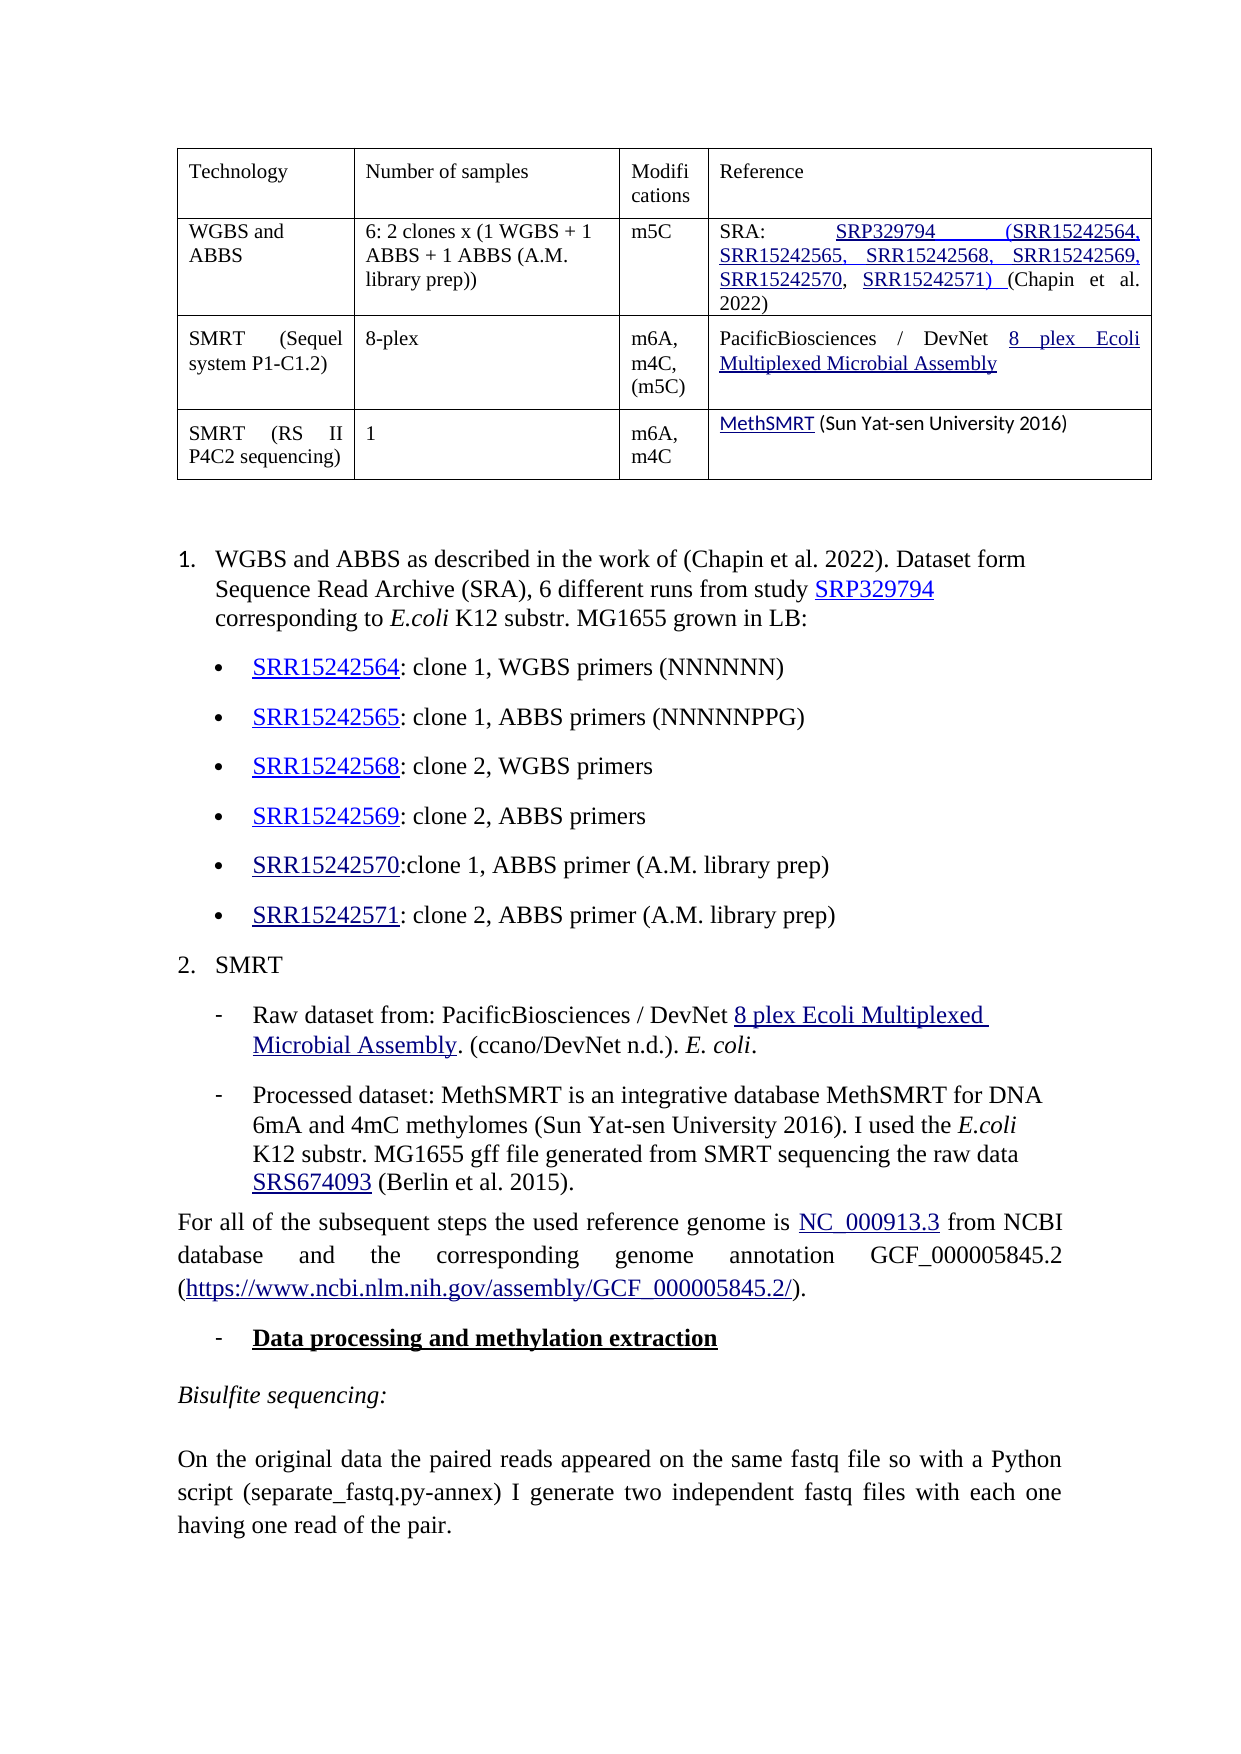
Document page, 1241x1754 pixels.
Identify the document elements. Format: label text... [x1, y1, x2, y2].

list SRR15242565: clone 1, ABBS primers (NNNNNPPG) [215, 702, 1063, 731]
table_cell 1 [355, 410, 619, 479]
list Data processing and methylation extraction [215, 1322, 1063, 1353]
table_cell WGBS and ABBS [178, 219, 354, 315]
list SRR15242569: clone 2, ABBS primers [215, 801, 1063, 830]
table_cell SRA: SRP329794 (SRR15242564, SRR15242565, SRR15242568, SRR15242569, SRR15242570, SRR15242571) (Chapin et al. 2022) [709, 219, 1151, 315]
list SRR15242571: clone 2, ABBS primer (A.M. library prep) [215, 900, 1063, 929]
list Raw dataset from: PacificBiosciences / DevNet 8 plex Ecoli Multiplexed Microbial Assembly. (ccano/DevNet n.d.). E. coli. [215, 999, 1063, 1059]
table_cell m5C [620, 219, 708, 315]
list Processed dataset: MethSMRT is an integrative database MethSMRT for DNA 6mA and 4mC methylomes (Sun Yat-sen University 2016). I used the E.coli K12 substr. MG1655 gff file generated from SMRT sequencing the raw data SRS674093 (Berlin et al. 2015). [215, 1079, 1063, 1196]
table_cell 6: 2 clones x (1 WGBS + 1 ABBS + 1 ABBS (A.M. library prep)) [355, 219, 619, 315]
table_cell MethSMRT (Sun Yat-sen University 2016) [709, 410, 1151, 479]
table_cell PacificBiosciences / DevNet 8 plex Ecoli Multiplexed Microbial Assembly [709, 316, 1151, 409]
table_cell m6A, m4C, (m5C) [620, 316, 708, 409]
table_header Reference [709, 149, 1151, 218]
list SRR15242568: clone 2, WGBS primers [215, 751, 1063, 780]
table_header Modifications [620, 149, 708, 218]
text On the original data the paired reads appeared on the same fastq file so with a Python script (separate_fastq.py-annex) I generate two independent fastq files with each one having one read of the pair. [177, 1444, 1063, 1539]
text For all of the subsequent steps the used reference genome is NC_000913.3 from NCBI database and the corresponding genome annotation GCF_000005845.2 (https://www.ncbi.nlm.nih.gov/assembly/GCF_000005845.2/). [177, 1207, 1063, 1301]
subtitle Bisulfite sequencing: [177, 1380, 1063, 1409]
list WGBS and ABBS as described in the work of (Chapin et al. 2022). Dataset form Sequence Read Archive (SRA), 6 different runs from study SRP329794 corresponding to E.coli K12 substr. MG1655 grown in LB: [177, 543, 1063, 631]
table_cell 8-plex [355, 316, 619, 409]
list SMRT [177, 950, 1063, 978]
table_header Number of samples [355, 149, 619, 218]
table_cell SMRT (Sequel system P1-C1.2) [178, 316, 354, 409]
list SRR15242570:clone 1, ABBS primer (A.M. library prep) [215, 851, 1063, 879]
table_cell m6A, m4C [620, 410, 708, 479]
table_cell SMRT (RS II P4C2 sequencing) [178, 410, 354, 479]
table_header Technology [178, 149, 354, 218]
list SRR15242564: clone 1, WGBS primers (NNNNNN) [215, 652, 1063, 681]
